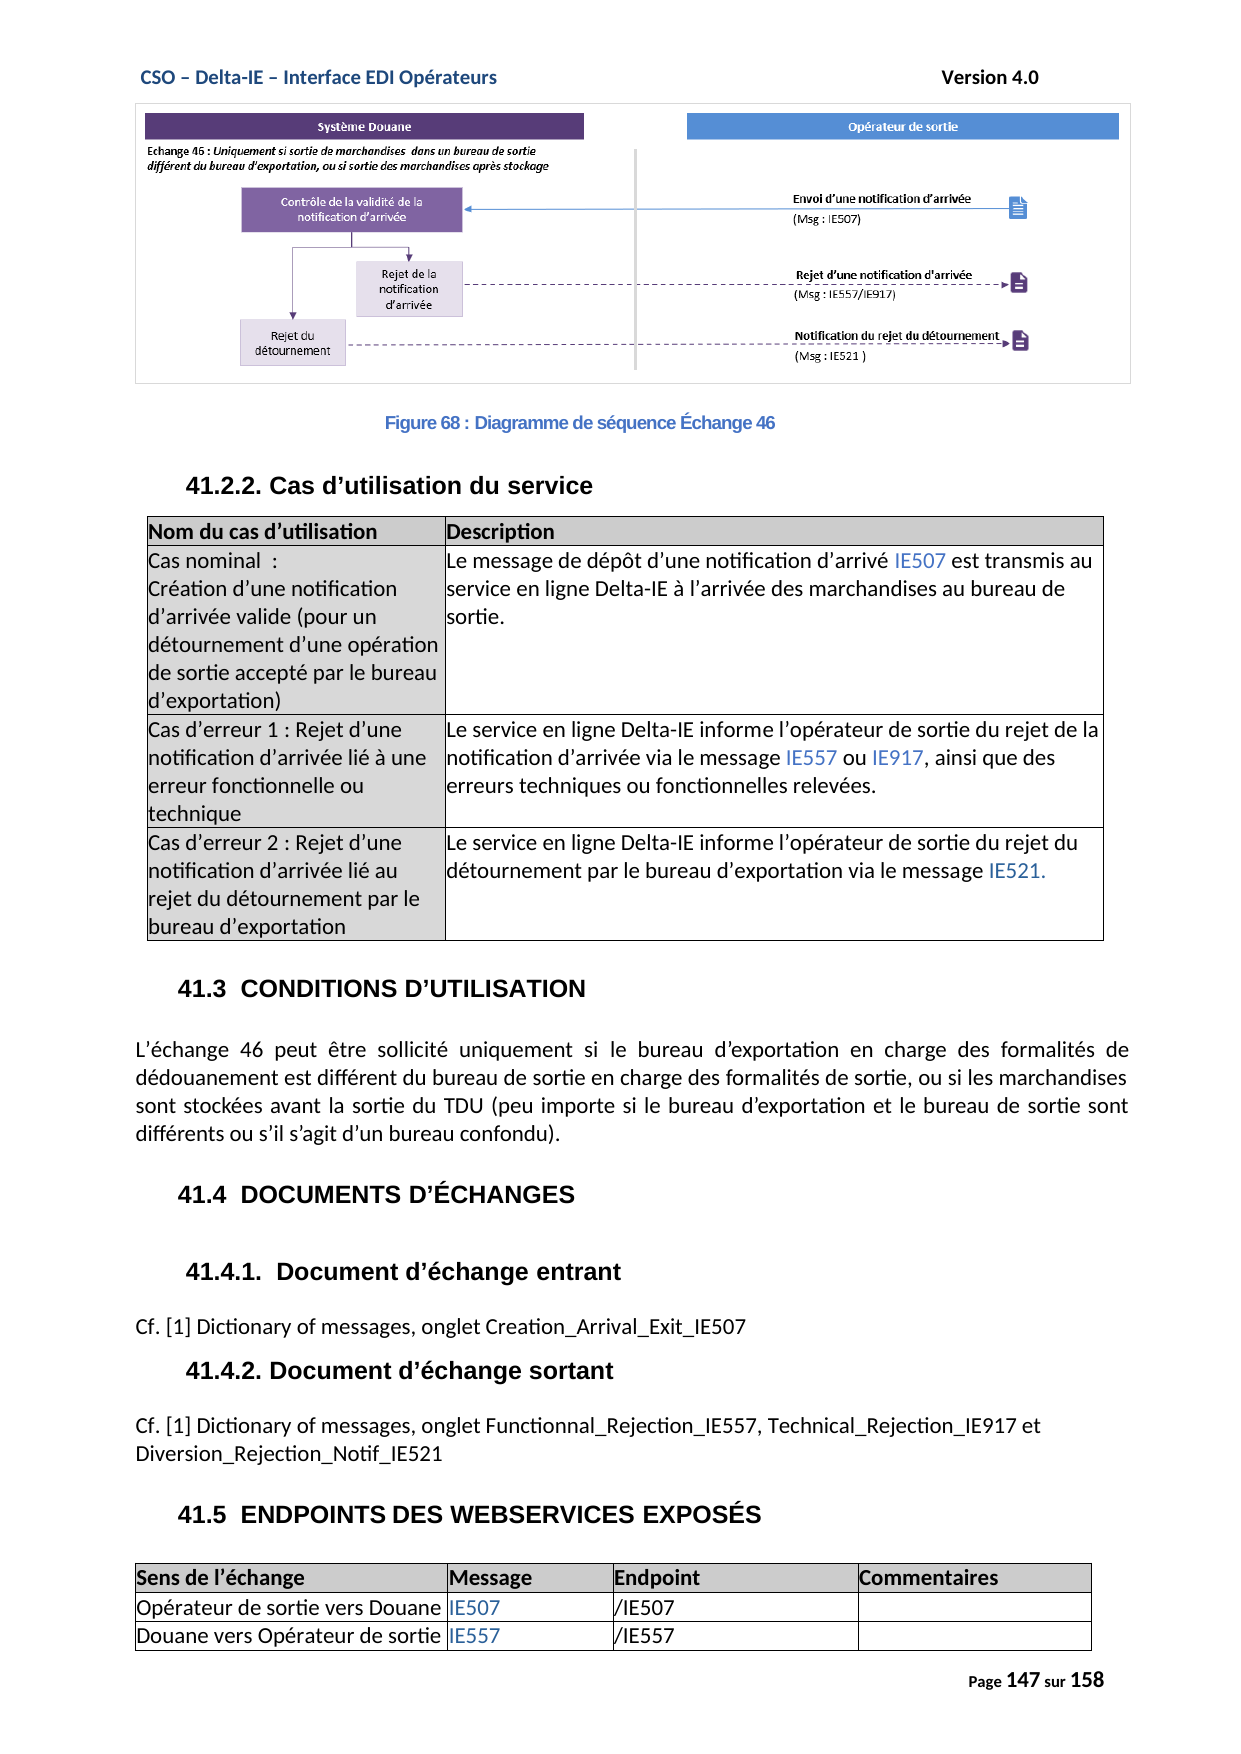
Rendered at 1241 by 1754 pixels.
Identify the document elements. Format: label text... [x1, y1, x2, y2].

subtitle DOCUMENTS D’ÉCHANGES [171, 1180, 1130, 1208]
table_cell IE507 [448, 1593, 613, 1621]
text L’échange 46 peut être sollicité uniquement si le bureau d’exportation en charge des formalités de dédouanement est différent du bureau de sortie en charge des formalités de sortie, ou si les marchandises sont stockées avant la sortie du TDU (peu importe si le bureau d’exportation et le bureau de sortie sont différents ou s’il s’agit d’un bureau confondu). [135, 1035, 1130, 1147]
table_header Nom du cas d’utilisation [148, 517, 445, 545]
table_cell Le service en ligne Delta-IE informe l’opérateur de sortie du rejet de la notification d’arrivée via le message IE557 ou IE917, ainsi que des erreurs techniques ou fonctionnelles relevées. [446, 715, 1103, 827]
table_header Sens de l’échange [136, 1564, 447, 1592]
subtitle Diagramme de séquence Échange 46 [135, 412, 1071, 433]
table_cell Cas nominal : Création d’une notification d’arrivée valide (pour un détournement d’une opération de sortie accepté par le bureau d’exportation) [148, 546, 445, 714]
table_cell IE557 [448, 1622, 613, 1650]
subtitle Document d’échange entrant [186, 1257, 1130, 1286]
table_cell /IE557 [614, 1622, 858, 1650]
table_cell Douane vers Opérateur de sortie [136, 1622, 447, 1650]
table_cell /IE507 [614, 1593, 858, 1621]
table_header Message [448, 1564, 613, 1592]
table_header Endpoint [614, 1564, 858, 1592]
subtitle Document d’échange sortant [186, 1356, 1130, 1385]
subtitle Cas d’utilisation du service [186, 471, 1130, 500]
subtitle CONDITIONS D’UTILISATION [171, 974, 1130, 1003]
text Cf. [1] Dictionary of messages, onglet Functionnal_Rejection_IE557, Technical_Rejection_IE917 et Diversion_Rejection_Notif_IE521 [135, 1411, 1130, 1467]
table_cell Cas d’erreur 1 : Rejet d’une notification d’arrivée lié à une erreur fonctionnelle ou technique [148, 715, 445, 827]
table_cell Le message de dépôt d’une notification d’arrivé IE507 est transmis au service en ligne Delta-IE à l’arrivée des marchandises au bureau de sortie. [446, 546, 1103, 714]
table_cell Le service en ligne Delta-IE informe l’opérateur de sortie du rejet du détournement par le bureau d’exportation via le message IE521. [446, 828, 1103, 940]
table_cell [859, 1593, 1091, 1621]
text Cf. [1] Dictionary of messages, onglet Creation_Arrival_Exit_IE507 [135, 1312, 1130, 1340]
picture [136, 104, 1130, 383]
table_cell [859, 1622, 1091, 1650]
table_cell Cas d’erreur 2 : Rejet d’une notification d’arrivée lié au rejet du détournement par le bureau d’exportation [148, 828, 445, 940]
table_cell Opérateur de sortie vers Douane [136, 1593, 447, 1621]
subtitle ENDPOINTS DES WEBSERVICES EXPOSÉS [171, 1499, 1130, 1530]
table_header Description [446, 517, 1103, 545]
table_header Commentaires [859, 1564, 1091, 1592]
